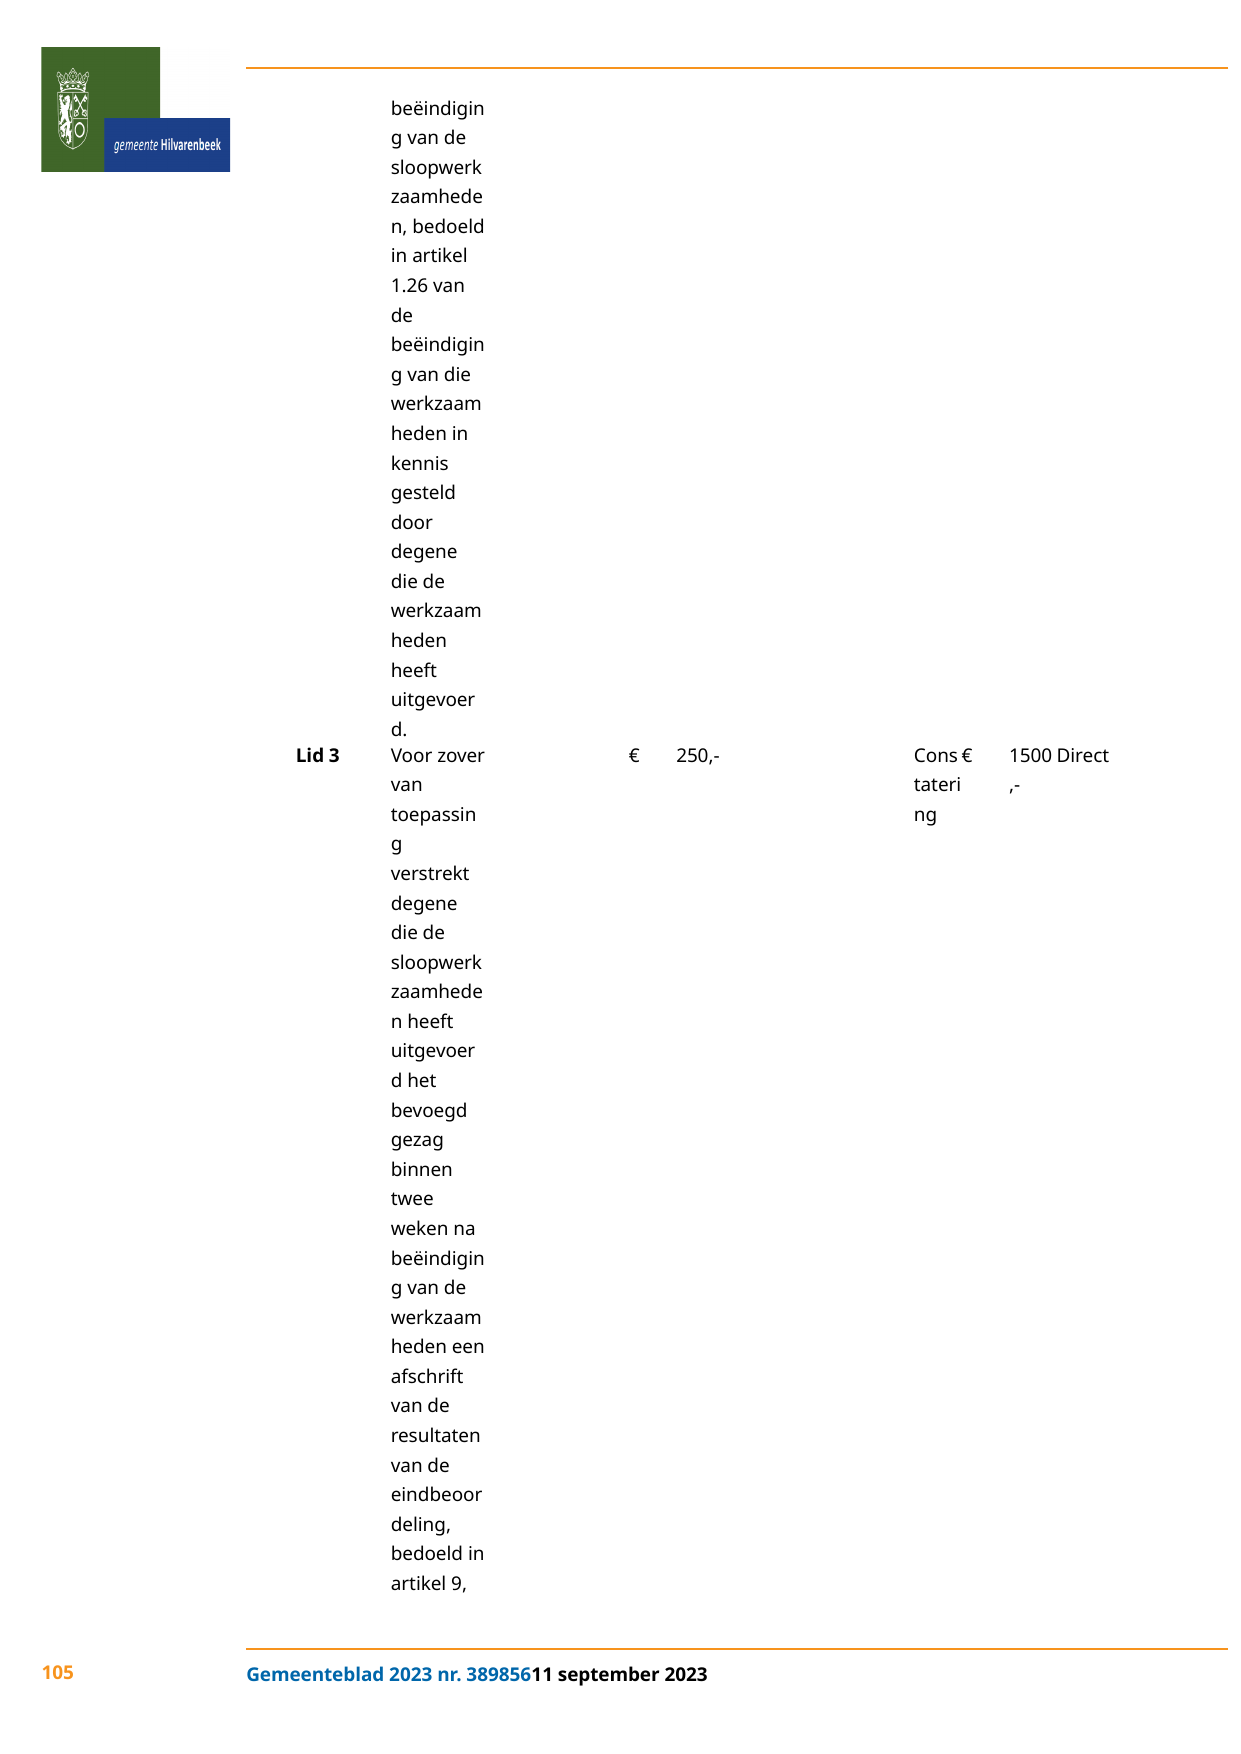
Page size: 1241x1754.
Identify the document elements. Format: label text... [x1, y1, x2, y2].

table_cell Lid 3 [296, 742, 391, 1596]
table_cell [296, 95, 391, 742]
table_cell [961, 95, 1009, 742]
table_cell Direct [1056, 742, 1152, 1596]
table_cell 1500,- [1009, 742, 1056, 1596]
table_cell € [629, 742, 676, 1596]
picture [41, 47, 231, 172]
table_cell [248, 742, 296, 1596]
table_cell € [961, 742, 1009, 1596]
table_cell beëindiging van de sloopwerkzaamheden, bedoeld in artikel 1.26 van de beëindiging van die werkzaamheden in kennis gesteld door degene die de werkzaamheden heeft uitgevoerd. [391, 95, 486, 742]
table_cell [914, 95, 961, 742]
table_cell 250,- [676, 742, 914, 1596]
table_cell [1009, 95, 1056, 742]
table_cell [248, 95, 296, 742]
table_cell [1056, 95, 1152, 742]
table_cell [486, 95, 628, 742]
table_cell [486, 742, 628, 1596]
table_cell Constatering [914, 742, 961, 1596]
table_cell [676, 95, 914, 742]
table_cell Voor zover van toepassing verstrekt degene die de sloopwerkzaamheden heeft uitgevoerd het bevoegd gezag binnen twee weken na beëindiging van de werkzaamheden een afschrift van de resultaten van de eindbeoordeling, bedoeld in artikel 9, [391, 742, 486, 1596]
table_cell [629, 95, 676, 742]
